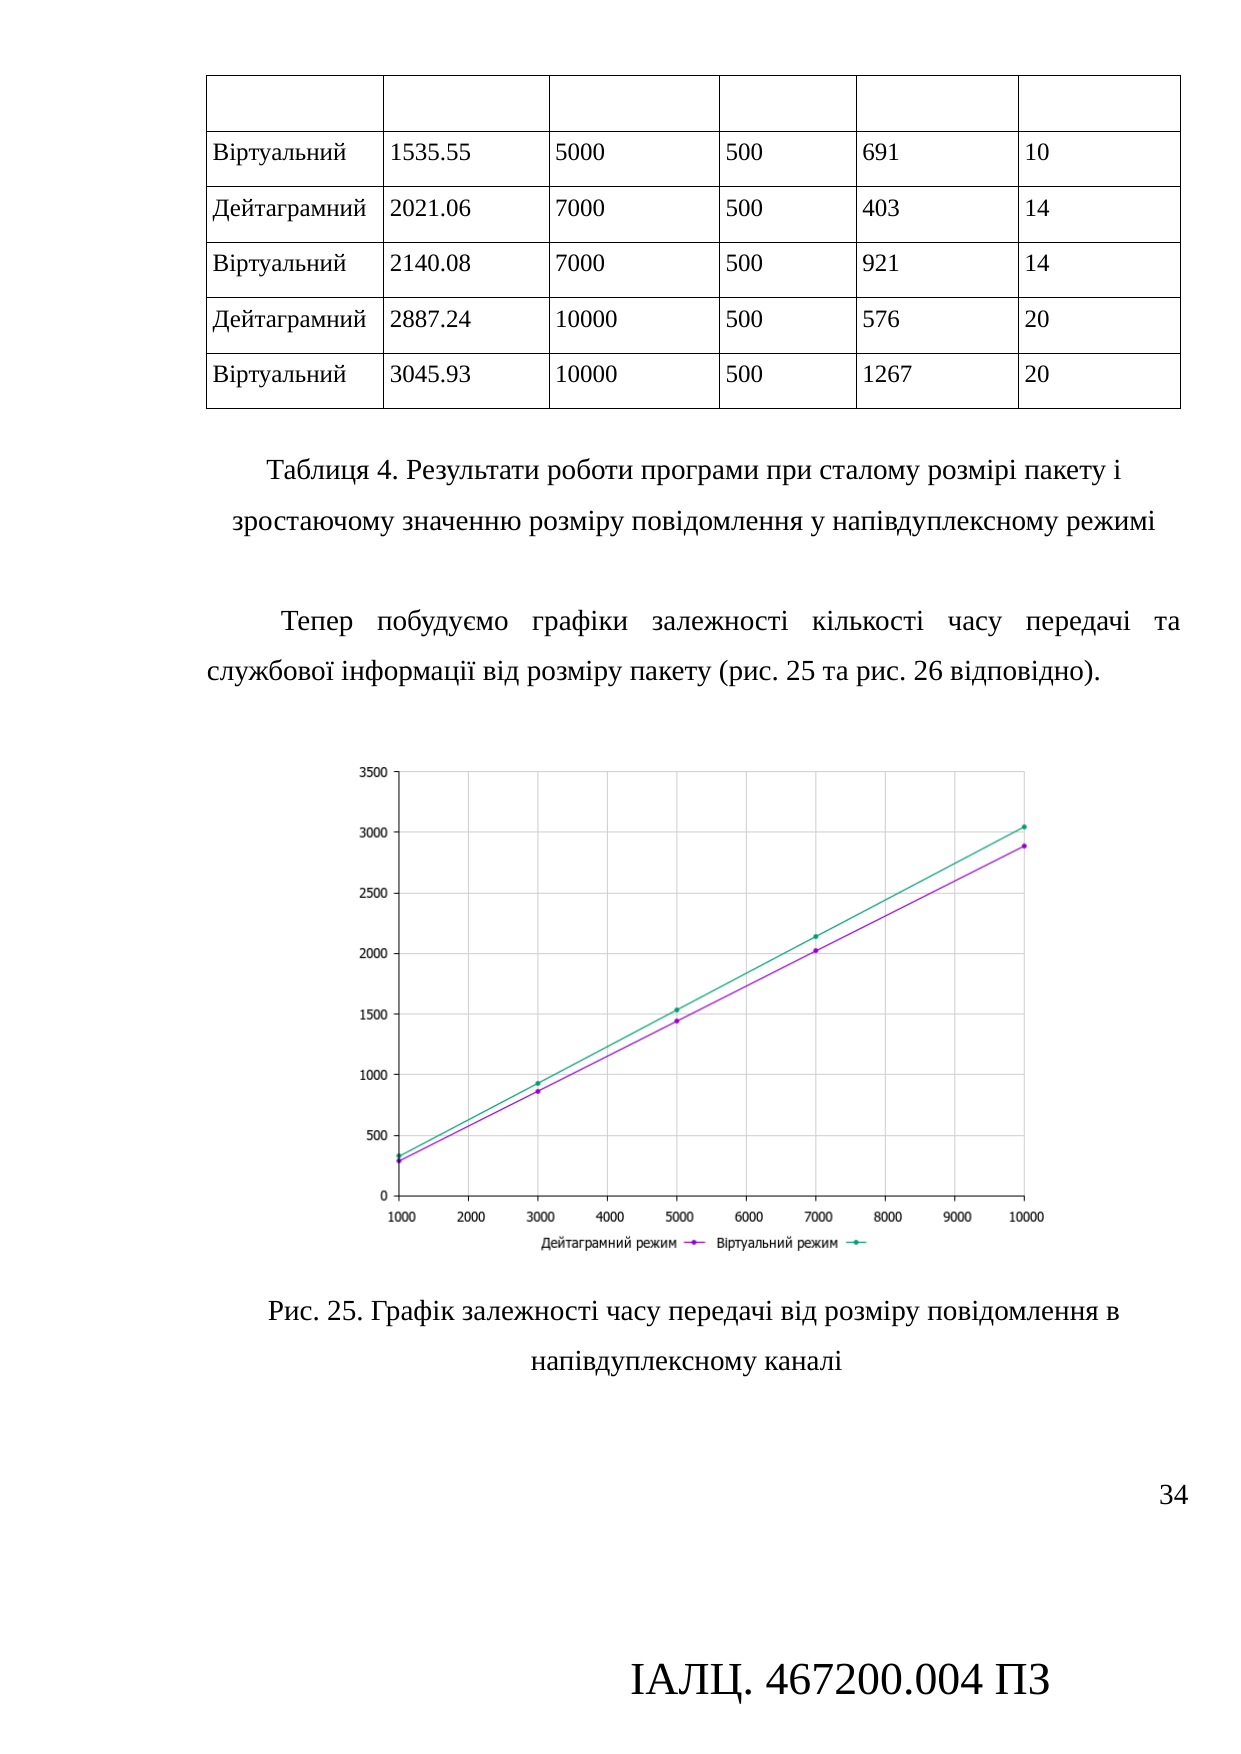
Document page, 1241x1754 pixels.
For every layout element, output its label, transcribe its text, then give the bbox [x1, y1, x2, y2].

table_cell 500 [720, 132, 856, 186]
table_cell 691 [857, 132, 1018, 186]
table_cell [857, 76, 1018, 131]
table_cell 10 [1019, 132, 1180, 186]
table_cell [1019, 76, 1180, 131]
table_cell 2021.06 [384, 187, 549, 242]
table_cell 1267 [857, 354, 1018, 408]
table_cell [384, 76, 549, 131]
table_cell [720, 76, 856, 131]
table_cell 20 [1019, 354, 1180, 408]
table_cell 1535.55 [384, 132, 549, 186]
table_cell 403 [857, 187, 1018, 242]
table_cell 500 [720, 187, 856, 242]
table_cell 10000 [550, 354, 719, 408]
table_cell 500 [720, 298, 856, 353]
table_cell 7000 [550, 187, 719, 242]
table_cell [207, 76, 383, 131]
table_cell 3045.93 [384, 354, 549, 408]
table_cell Дейтаграмний [207, 187, 383, 242]
table_cell 2887.24 [384, 298, 549, 353]
table_cell Дейтаграмний [207, 298, 383, 353]
text Тепер побудуємо графіки залежності кількості часу передачі та службової інформації від розміру пакету (рис. 25 та рис. 26 відповідно). [207, 603, 1181, 687]
table_cell 500 [720, 354, 856, 408]
table_cell Віртуальний [207, 354, 383, 408]
table_cell 921 [857, 243, 1018, 297]
table_cell [550, 76, 719, 131]
text Таблиця 4. Результати роботи програми при сталому розмірі пакету і зростаючому значенню розміру повідомлення у напівдуплексному режимі [207, 452, 1181, 536]
table_cell 20 [1019, 298, 1180, 353]
text Рис. 25. Графік залежності часу передачі від розміру повідомлення в [207, 754, 1181, 1326]
table_cell Віртуальний [207, 243, 383, 297]
table_cell 10000 [550, 298, 719, 353]
table_cell 5000 [550, 132, 719, 186]
table_cell 14 [1019, 243, 1180, 297]
table_cell 576 [857, 298, 1018, 353]
table_cell 14 [1019, 187, 1180, 242]
table_cell Віртуальний [207, 132, 383, 186]
table_cell 2140.08 [384, 243, 549, 297]
text напівдуплексному каналі [207, 1343, 1181, 1377]
text 34 [1146, 1477, 1201, 1511]
table_cell 7000 [550, 243, 719, 297]
table_cell 500 [720, 243, 856, 297]
